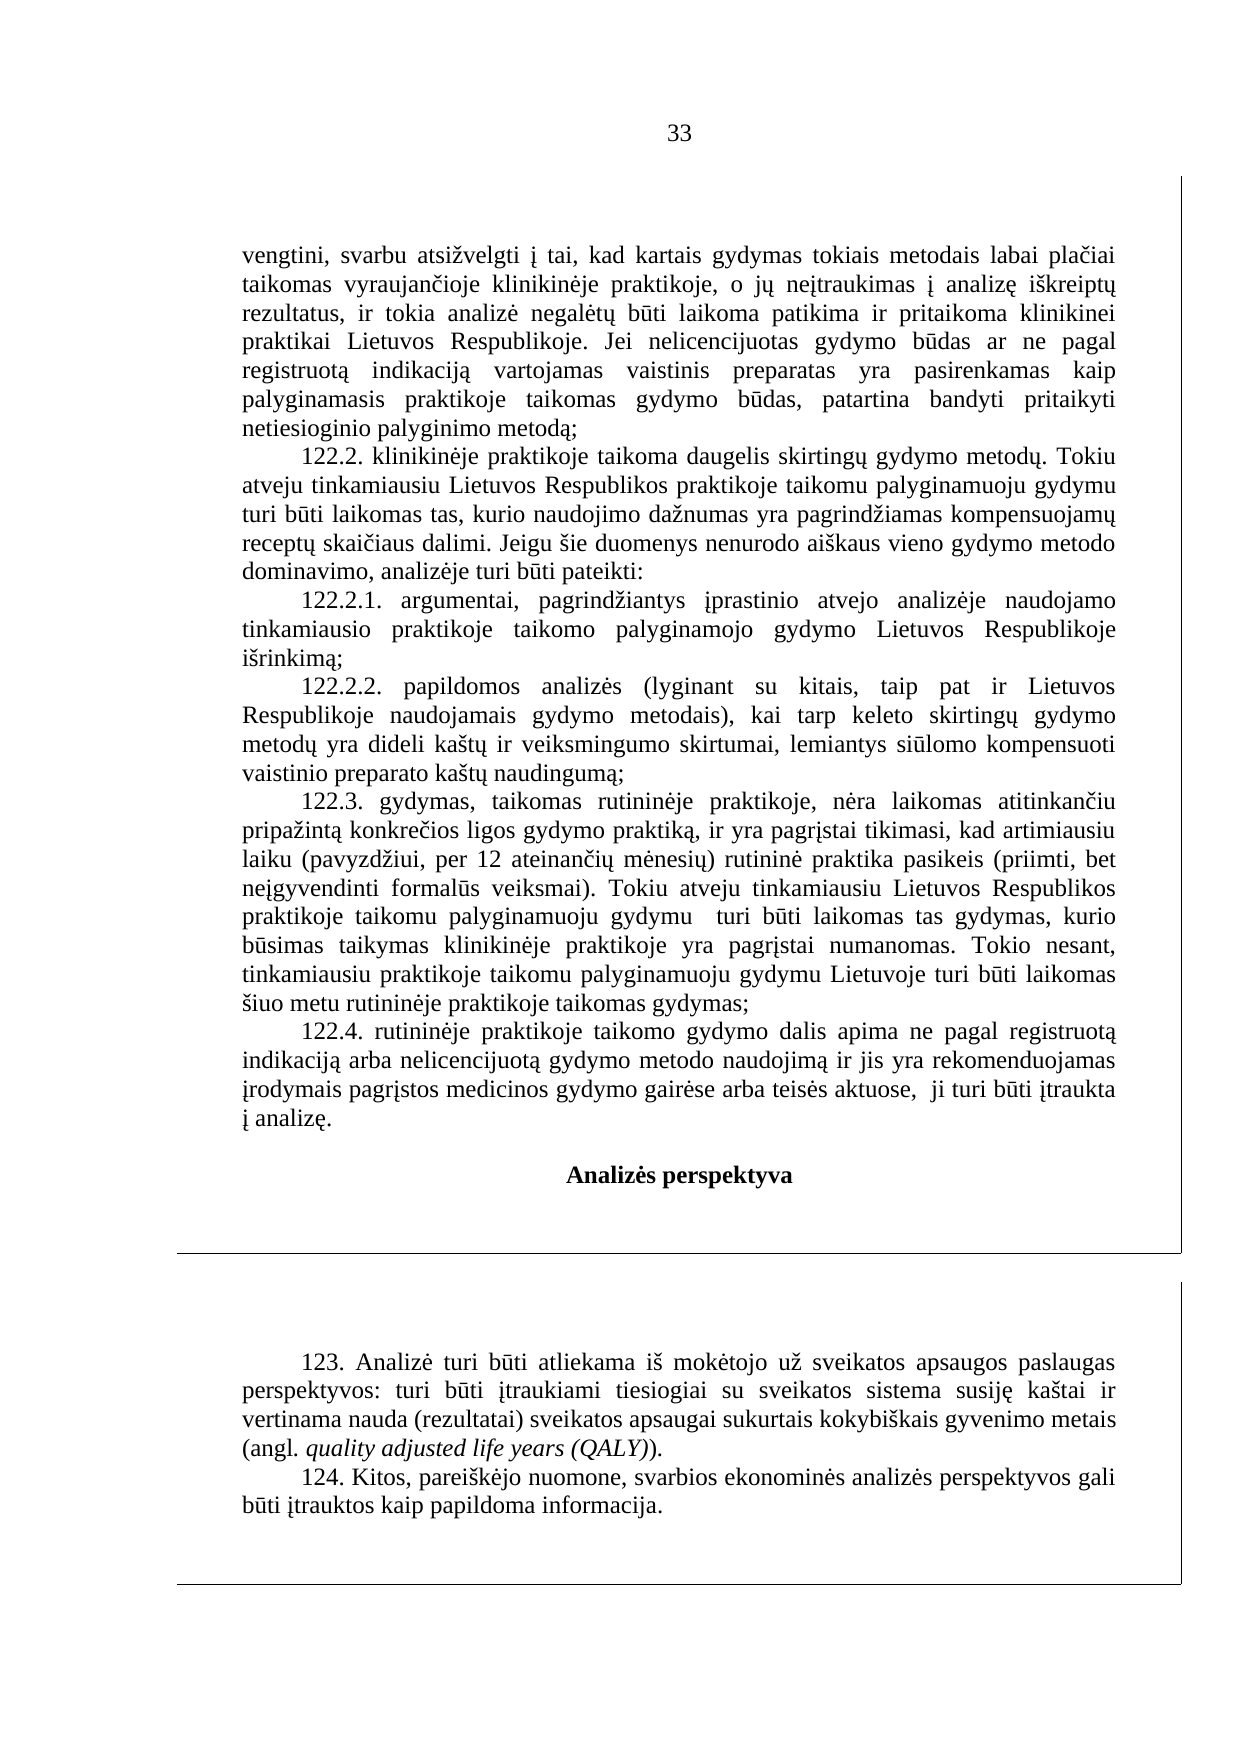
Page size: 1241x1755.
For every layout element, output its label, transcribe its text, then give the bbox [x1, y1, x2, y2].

text 123. Analizė turi būti atliekama iš mokėtojo už sveikatos apsaugos paslaugas perspektyvos: turi būti įtraukiami tiesiogiai su sveikatos sistema susiję kaštai ir vertinama nauda (rezultatai) sveikatos apsaugai sukurtais kokybiškais gyvenimo metais (angl. quality adjusted life years (QALY)). [177, 1282, 1181, 1462]
text vengtini, svarbu atsižvelgti į tai, kad kartais gydymas tokiais metodais labai plačiai taikomas vyraujančioje klinikinėje praktikoje, o jų neįtraukimas į analizę iškreiptų rezultatus, ir tokia analizė negalėtų būti laikoma patikima ir pritaikoma klinikinei praktikai Lietuvos Respublikoje. Jei nelicencijuotas gydymo būdas ar ne pagal registruotą indikaciją vartojamas vaistinis preparatas yra pasirenkamas kaip palyginamasis praktikoje taikomas gydymo būdas, patartina bandyti pritaikyti netiesioginio palyginimo metodą; [177, 176, 1181, 441]
text 122.2.1. argumentai, pagrindžiantys įprastinio atvejo analizėje naudojamo tinkamiausio praktikoje taikomo palyginamojo gydymo Lietuvos Respublikoje išrinkimą; [177, 585, 1181, 671]
text 122.2. klinikinėje praktikoje taikoma daugelis skirtingų gydymo metodų. Tokiu atveju tinkamiausiu Lietuvos Respublikos praktikoje taikomu palyginamuoju gydymu turi būti laikomas tas, kurio naudojimo dažnumas yra pagrindžiamas kompensuojamų receptų skaičiaus dalimi. Jeigu šie duomenys nenurodo aiškaus vieno gydymo metodo dominavimo, analizėje turi būti pateikti: [177, 441, 1181, 585]
text 122.2.2. papildomos analizės (lyginant su kitais, taip pat ir Lietuvos Respublikoje naudojamais gydymo metodais), kai tarp keleto skirtingų gydymo metodų yra dideli kaštų ir veiksmingumo skirtumai, lemiantys siūlomo kompensuoti vaistinio preparato kaštų naudingumą; [177, 671, 1181, 786]
subtitle Analizės perspektyva [177, 1160, 1181, 1253]
text 122.3. gydymas, taikomas rutininėje praktikoje, nėra laikomas atitinkančiu pripažintą konkrečios ligos gydymo praktiką, ir yra pagrįstai tikimasi, kad artimiausiu laiku (pavyzdžiui, per 12 ateinančių mėnesių) rutininė praktika pasikeis (priimti, bet neįgyvendinti formalūs veiksmai). Tokiu atveju tinkamiausiu Lietuvos Respublikos praktikoje taikomu palyginamuoju gydymu turi būti laikomas tas gydymas, kurio būsimas taikymas klinikinėje praktikoje yra pagrįstai numanomas. Tokio nesant, tinkamiausiu praktikoje taikomu palyginamuoju gydymu Lietuvoje turi būti laikomas šiuo metu rutininėje praktikoje taikomas gydymas; [177, 786, 1181, 1016]
text 124. Kitos, pareiškėjo nuomone, svarbios ekonominės analizės perspektyvos gali būti įtrauktos kaip papildoma informacija. [177, 1462, 1181, 1584]
text 122.4. rutininėje praktikoje taikomo gydymo dalis apima ne pagal registruotą indikaciją arba nelicencijuotą gydymo metodo naudojimą ir jis yra rekomenduojamas įrodymais pagrįstos medicinos gydymo gairėse arba teisės aktuose, ji turi būti įtraukta į analizę. [177, 1016, 1181, 1131]
